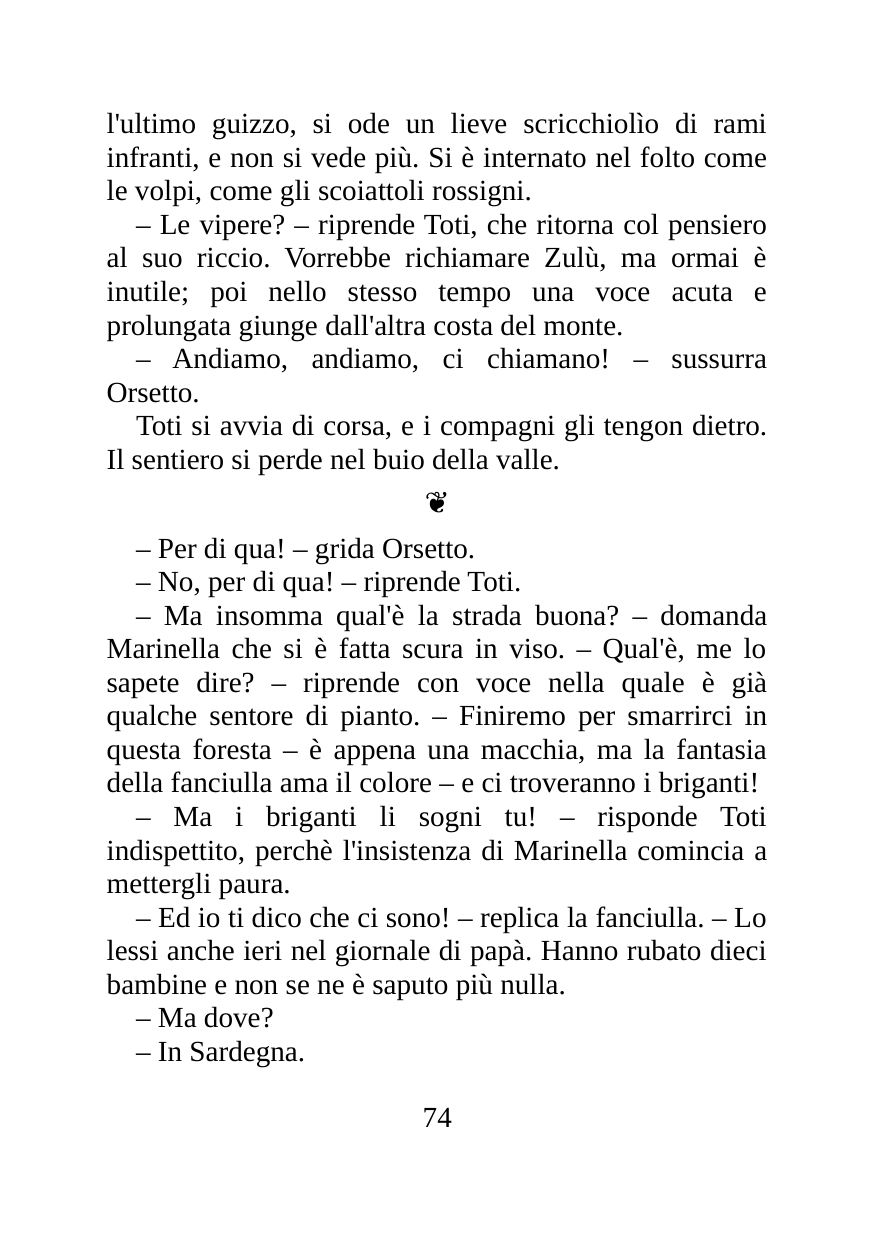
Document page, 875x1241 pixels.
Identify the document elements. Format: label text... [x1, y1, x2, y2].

text ‒ Ma insomma qual'è la strada buona? ‒ domanda Marinella che si è fatta scura in viso. ‒ Qual'è, me lo sapete dire? ‒ riprende con voce nella quale è già qualche sentore di pianto. ‒ Finiremo per smarrirci in questa foresta ‒ è appena una macchia, ma la fantasia della fanciulla ama il colore ‒ e ci troveranno i briganti! [106, 598, 768, 799]
text ‒ In Sardegna. [106, 1034, 768, 1067]
text l'ultimo guizzo, si ode un lieve scricchiolìo di rami infranti, e non si vede più. Si è internato nel folto come le volpi, come gli scoiattoli rossigni. [106, 106, 768, 207]
text ‒ Andiamo, andiamo, ci chiamano! ‒ sussurra Orsetto. [106, 341, 768, 408]
text ‒ Per di qua! ‒ grida Orsetto. [106, 531, 768, 564]
text ‒ Le vipere? ‒ riprende Toti, che ritorna col pensiero al suo riccio. Vorrebbe richiamare Zulù, ma ormai è inutile; poi nello stesso tempo una voce acuta e prolungata giunge dall'altra costa del monte. [106, 207, 768, 341]
text ‒ No, per di qua! ‒ riprende Toti. [106, 564, 768, 598]
text ❦ [106, 486, 768, 520]
text ‒ Ma i briganti li sogni tu! ‒ risponde Toti indispettito, perchè l'insistenza di Marinella comincia a mettergli paura. [106, 799, 768, 900]
text ‒ Ma dove? [106, 1000, 768, 1034]
text ‒ Ed io ti dico che ci sono! ‒ replica la fanciulla. ‒ Lo lessi anche ieri nel giornale di papà. Hanno rubato dieci bambine e non se ne è saputo più nulla. [106, 900, 768, 1000]
text Toti si avvia di corsa, e i compagni gli tengon dietro. Il sentiero si perde nel buio della valle. [106, 408, 768, 475]
